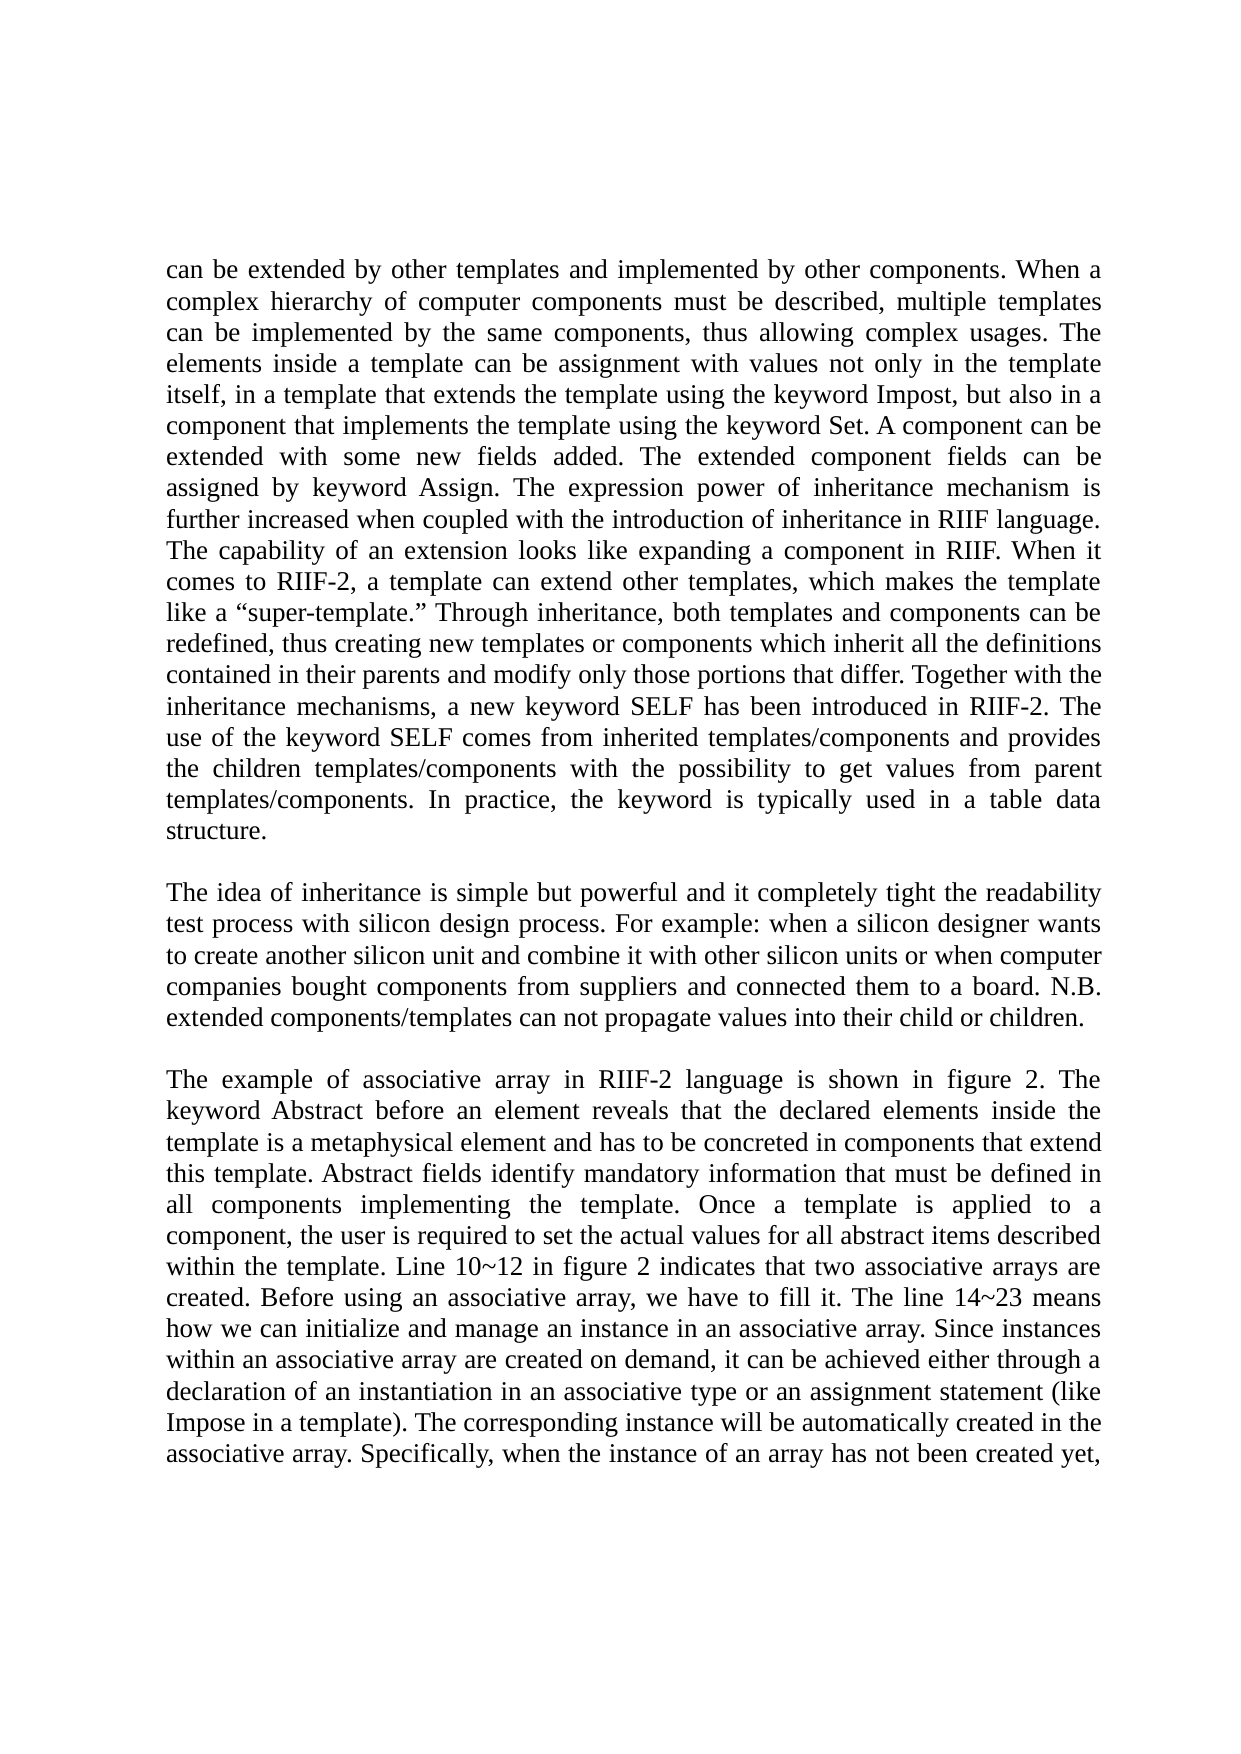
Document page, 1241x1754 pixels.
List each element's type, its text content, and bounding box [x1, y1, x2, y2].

text can be extended by other templates and implemented by other components. When a complex hierarchy of computer components must be described, multiple templates can be implemented by the same components, thus allowing complex usages. The elements inside a template can be assignment with values not only in the template itself, in a template that extends the template using the keyword Impost, but also in a component that implements the template using the keyword Set. A component can be extended with some new fields added. The extended component fields can be assigned by keyword Assign. The expression power of inheritance mechanism is further increased when coupled with the introduction of inheritance in RIIF language. The capability of an extension looks like expanding a component in RIIF. When it comes to RIIF-2, a template can extend other templates, which makes the template like a “super-template.” Through inheritance, both templates and components can be redefined, thus creating new templates or components which inherit all the definitions contained in their parents and modify only those portions that differ. Together with the inheritance mechanisms, a new keyword SELF has been introduced in RIIF-2. The use of the keyword SELF comes from inherited templates/components and provides the children templates/components with the possibility to get values from parent templates/components. In practice, the keyword is typically used in a table data structure. [166, 253, 1103, 845]
text The example of associative array in RIIF-2 language is shown in figure 2. The keyword Abstract before an element reveals that the declared elements inside the template is a metaphysical element and has to be concreted in components that extend this template. Abstract fields identify mandatory information that must be defined in all components implementing the template. Once a template is applied to a component, the user is required to set the actual values for all abstract items described within the template. Line 10~12 in figure 2 indicates that two associative arrays are created. Before using an associative array, we have to fill it. The line 14~23 means how we can initialize and manage an instance in an associative array. Since instances within an associative array are created on demand, it can be achieved either through a declaration of an instantiation in an associative type or an assignment statement (like Impose in a template). The corresponding instance will be automatically created in the associative array. Specifically, when the instance of an array has not been created yet, [166, 1063, 1103, 1468]
text The idea of inheritance is simple but powerful and it completely tight the readability test process with silicon design process. For example: when a silicon designer wants to create another silicon unit and combine it with other silicon units or when computer companies bought components from suppliers and connected them to a board. N.B. extended components/templates can not propagate values into their child or children. [166, 876, 1103, 1032]
